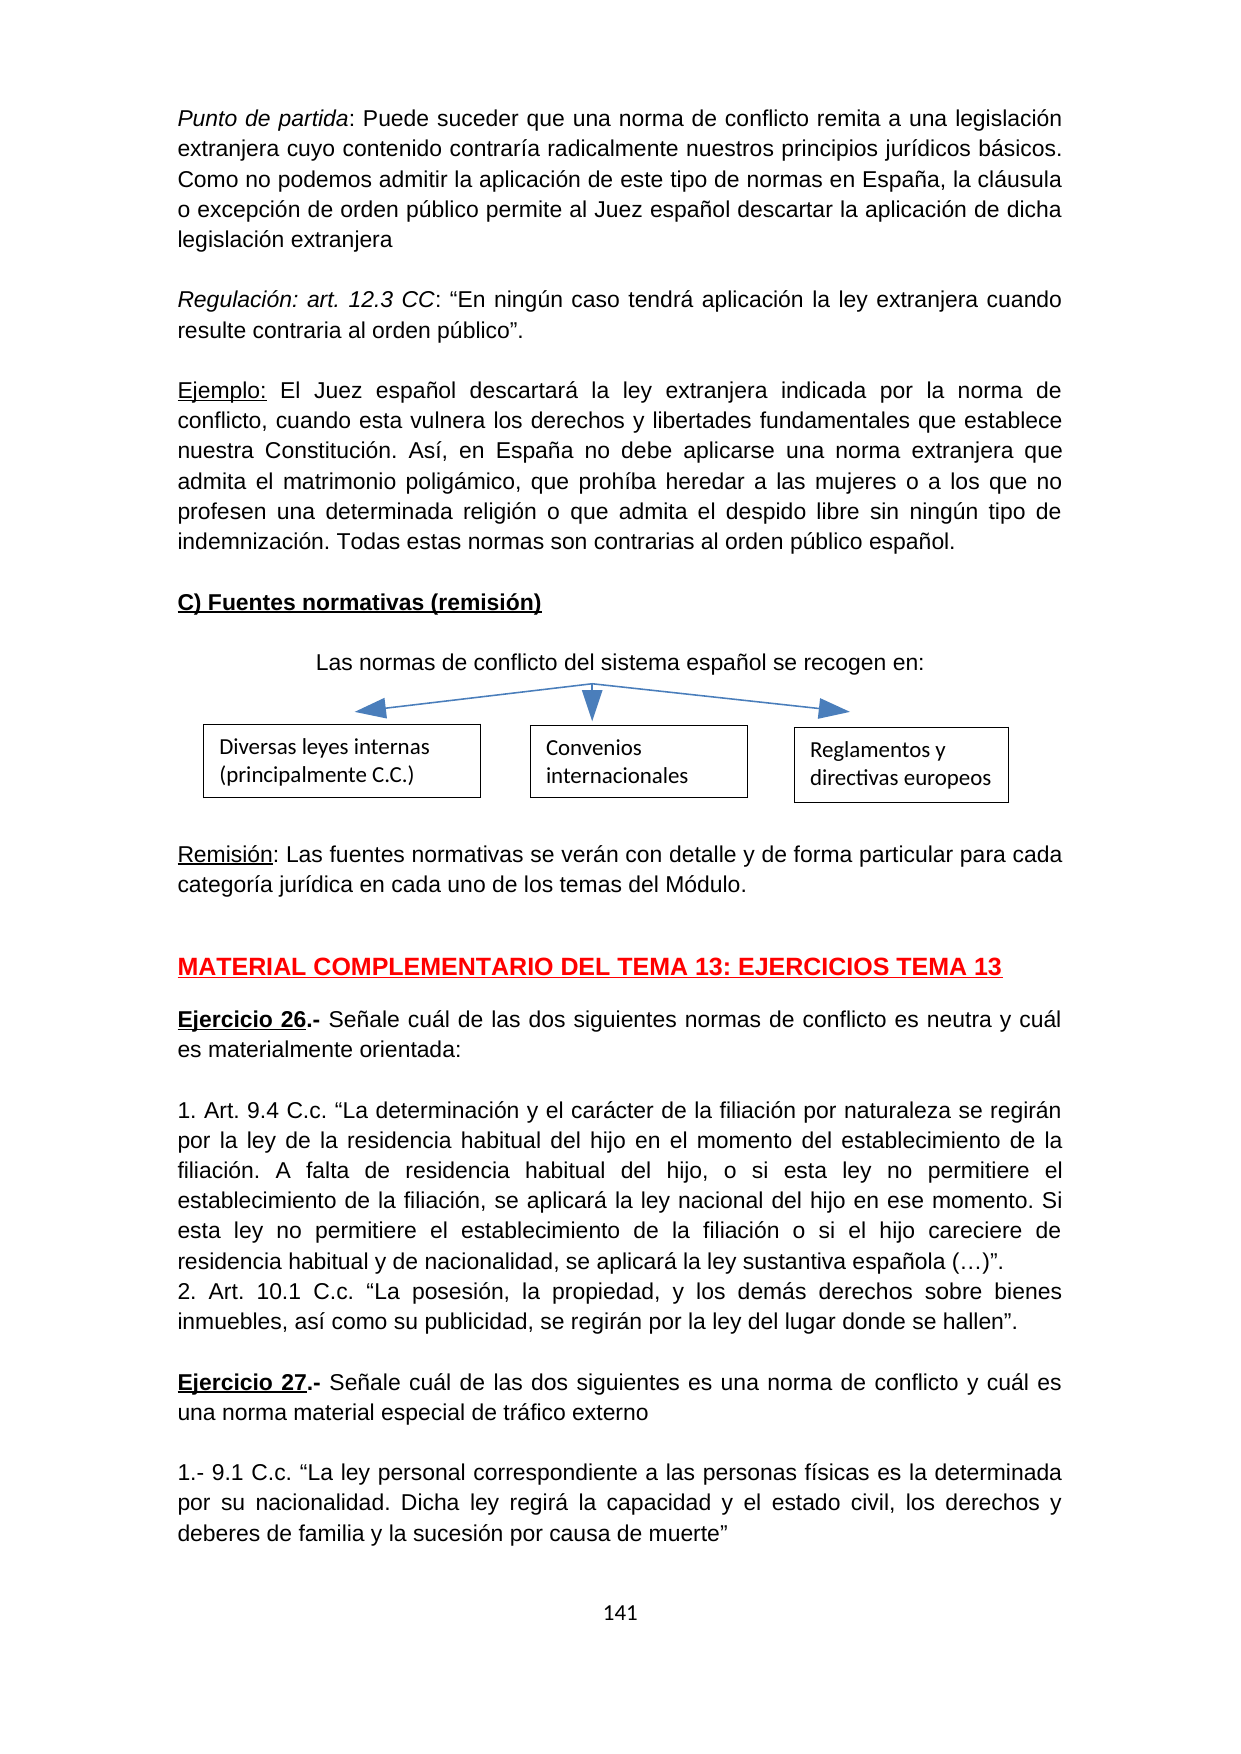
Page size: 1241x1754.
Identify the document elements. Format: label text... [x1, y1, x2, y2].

text C) Fuentes normativas (remisión) [177, 588, 1063, 615]
text 1. Art. 9.4 C.c. “La determinación y el carácter de la filiación por naturaleza se regirán por la ley de la residencia habitual del hijo en el momento del establecimiento de la filiación. A falta de residencia habitual del hijo, o si esta ley no permitiere el establecimiento de la filiación, se aplicará la ley nacional del hijo en ese momento. Si esta ley no permitiere el establecimiento de la filiación o si el hijo careciere de residencia habitual y de nacionalidad, se aplicará la ley sustantiva española (…)”. [177, 1097, 1063, 1274]
text Punto de partida: Puede suceder que una norma de conflicto remita a una legislación extranjera cuyo contenido contraría radicalmente nuestros principios jurídicos básicos. Como no podemos admitir la aplicación de este tipo de normas en España, la cláusula o excepción de orden público permite al Juez español descartar la aplicación de dicha legislación extranjera [177, 105, 1063, 252]
text Diversas leyes internas (principalmente C.C.) [219, 732, 465, 788]
text Ejemplo: El Juez español descartará la ley extranjera indicada por la norma de conflicto, cuando esta vulnera los derechos y libertades fundamentales que establece nuestra Constitución. Así, en España no debe aplicarse una norma extranjera que admita el matrimonio poligámico, que prohíba heredar a las mujeres o a los que no profesen una determinada religión o que admita el despido libre sin ningún tipo de indemnización. Todas estas normas son contrarias al orden público español. [177, 377, 1063, 554]
text MATERIAL COMPLEMENTARIO DEL TEMA 13: EJERCICIOS TEMA 13 [177, 952, 1107, 981]
text Regulación: art. 12.3 CC: “En ningún caso tendrá aplicación la ley extranjera cuando resulte contraria al orden público”. [177, 286, 1063, 343]
text Reglamentos y directivas europeos [810, 735, 993, 791]
text 2. Art. 10.1 C.c. “La posesión, la propiedad, y los demás derechos sobre bienes inmuebles, así como su publicidad, se regirán por la ley del lugar donde se hallen”. [177, 1278, 1063, 1334]
text 1.- 9.1 C.c. “La ley personal correspondiente a las personas físicas es la determinada por su nacionalidad. Dicha ley regirá la capacidad y el estado civil, los derechos y deberes de familia y la sucesión por causa de muerte” [177, 1459, 1063, 1546]
text Convenios internacionales [546, 733, 732, 789]
text Remisión: Las fuentes normativas se verán con detalle y de forma particular para cada categoría jurídica en cada uno de los temas del Módulo. [177, 841, 1063, 897]
text Las normas de conflicto del sistema español se recogen en: [177, 649, 1063, 675]
text Ejercicio 27.- Señale cuál de las dos siguientes es una norma de conflicto y cuál es una norma material especial de tráfico externo [177, 1368, 1063, 1425]
text Ejercicio 26.- Señale cuál de las dos siguientes normas de conflicto es neutra y cuál es materialmente orientada: [177, 1006, 1063, 1062]
